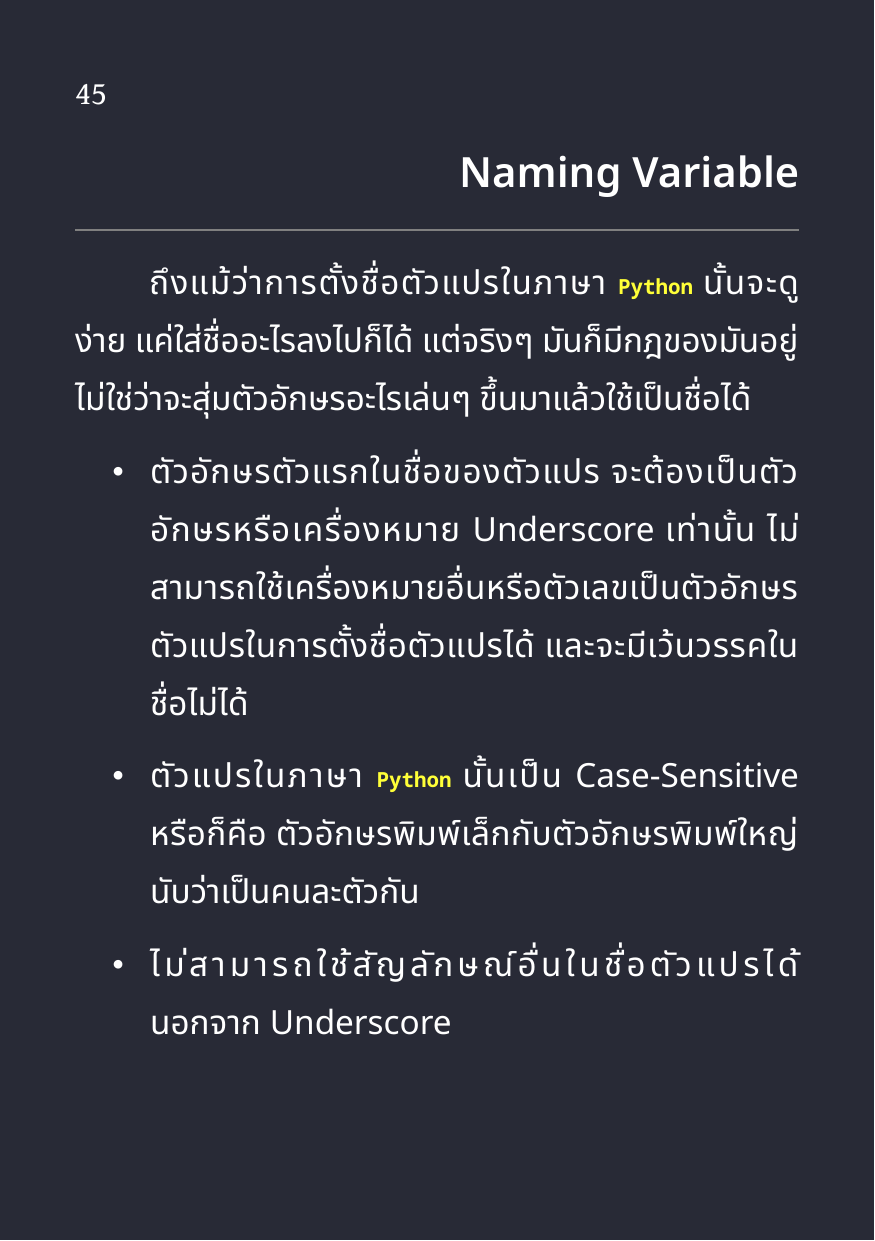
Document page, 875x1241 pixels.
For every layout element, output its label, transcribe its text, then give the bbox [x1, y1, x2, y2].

list ตัวแปรในภาษา Python นั้นเป็น Case-Sensitive หรือก็คือ ตัวอักษรพิมพ์เล็กกับตัวอักษรพิมพ์ใหญ่นับว่าเป็นคนละตัวกัน [112, 752, 799, 918]
text ถึงแม้ว่าการตั้งชื่อตัวแปรในภาษา Python นั้นจะดูง่าย แค่ใส่ชื่ออะไรลงไปก็ได้ แต่จริงๆ มันก็มีกฎของมันอยู่ ไม่ใช่ว่าจะสุ่มตัวอักษรอะไรเล่นๆ ขึ้นมาแล้วใช้เป็นชื่อได้ [75, 259, 799, 426]
list ไม่สามารถใช้สัญลักษณ์อื่นในชื่อตัวแปรได้ นอกจาก Underscore [112, 941, 799, 1049]
subtitle Naming Variable [134, 143, 799, 200]
list ตัวอักษรตัวแรกในชื่อของตัวแปร จะต้องเป็นตัวอักษรหรือเครื่องหมาย Underscore เท่านั้น ไม่สามารถใช้เครื่องหมายอื่นหรือตัวเลขเป็นตัวอักษรตัวแปรในการตั้งชื่อตัวแปรได้ และจะมีเว้นวรรคในชื่อไม่ได้ [112, 448, 799, 730]
